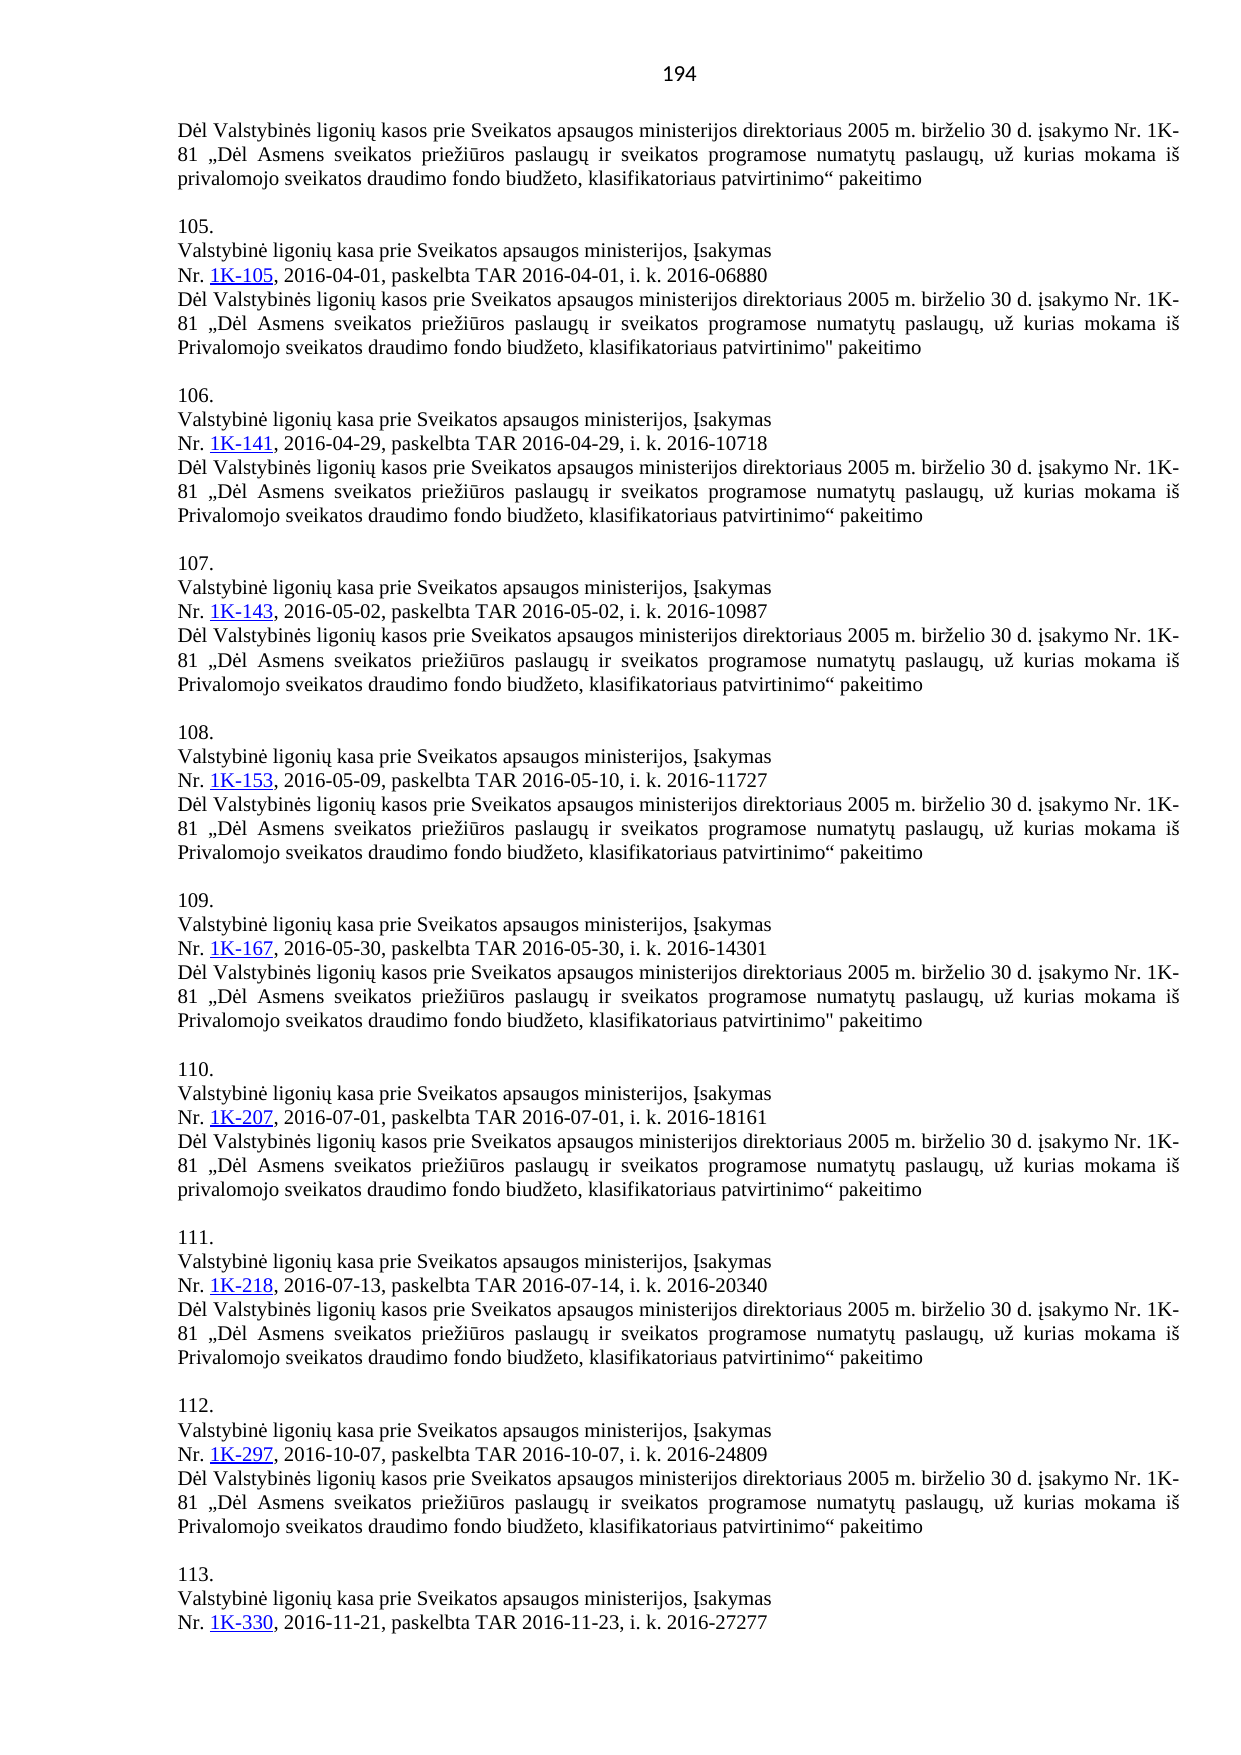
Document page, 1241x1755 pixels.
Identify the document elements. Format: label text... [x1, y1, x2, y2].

text Nr. 1K-141, 2016-04-29, paskelbta TAR 2016-04-29, i. k. 2016-10718 [177, 431, 1181, 455]
text Nr. 1K-105, 2016-04-01, paskelbta TAR 2016-04-01, i. k. 2016-06880 [177, 262, 1181, 287]
text 113. [177, 1562, 1181, 1586]
text Dėl Valstybinės ligonių kasos prie Sveikatos apsaugos ministerijos direktoriaus 2005 m. birželio 30 d. įsakymo Nr. 1K-81 „Dėl Asmens sveikatos priežiūros paslaugų ir sveikatos programose numatytų paslaugų, už kurias mokama iš Privalomojo sveikatos draudimo fondo biudžeto, klasifikatoriaus patvirtinimo" pakeitimo [177, 960, 1181, 1032]
text Dėl Valstybinės ligonių kasos prie Sveikatos apsaugos ministerijos direktoriaus 2005 m. birželio 30 d. įsakymo Nr. 1K-81 „Dėl Asmens sveikatos priežiūros paslaugų ir sveikatos programose numatytų paslaugų, už kurias mokama iš Privalomojo sveikatos draudimo fondo biudžeto, klasifikatoriaus patvirtinimo“ pakeitimo [177, 1466, 1181, 1538]
text Nr. 1K-143, 2016-05-02, paskelbta TAR 2016-05-02, i. k. 2016-10987 [177, 599, 1181, 623]
text Valstybinė ligonių kasa prie Sveikatos apsaugos ministerijos, Įsakymas [177, 1417, 1181, 1442]
text 106. [177, 383, 1181, 407]
text Nr. 1K-167, 2016-05-30, paskelbta TAR 2016-05-30, i. k. 2016-14301 [177, 936, 1181, 960]
text 105. [177, 214, 1181, 238]
text Dėl Valstybinės ligonių kasos prie Sveikatos apsaugos ministerijos direktoriaus 2005 m. birželio 30 d. įsakymo Nr. 1K-81 „Dėl Asmens sveikatos priežiūros paslaugų ir sveikatos programose numatytų paslaugų, už kurias mokama iš Privalomojo sveikatos draudimo fondo biudžeto, klasifikatoriaus patvirtinimo“ pakeitimo [177, 623, 1181, 696]
text 111. [177, 1225, 1181, 1249]
text 108. [177, 720, 1181, 744]
text Nr. 1K-207, 2016-07-01, paskelbta TAR 2016-07-01, i. k. 2016-18161 [177, 1105, 1181, 1129]
text 110. [177, 1057, 1181, 1081]
text Dėl Valstybinės ligonių kasos prie Sveikatos apsaugos ministerijos direktoriaus 2005 m. birželio 30 d. įsakymo Nr. 1K-81 „Dėl Asmens sveikatos priežiūros paslaugų ir sveikatos programose numatytų paslaugų, už kurias mokama iš Privalomojo sveikatos draudimo fondo biudžeto, klasifikatoriaus patvirtinimo“ pakeitimo [177, 455, 1181, 527]
text Valstybinė ligonių kasa prie Sveikatos apsaugos ministerijos, Įsakymas [177, 238, 1181, 262]
text Dėl Valstybinės ligonių kasos prie Sveikatos apsaugos ministerijos direktoriaus 2005 m. birželio 30 d. įsakymo Nr. 1K-81 „Dėl Asmens sveikatos priežiūros paslaugų ir sveikatos programose numatytų paslaugų, už kurias mokama iš privalomojo sveikatos draudimo fondo biudžeto, klasifikatoriaus patvirtinimo“ pakeitimo [177, 1129, 1181, 1201]
text Nr. 1K-297, 2016-10-07, paskelbta TAR 2016-10-07, i. k. 2016-24809 [177, 1442, 1181, 1466]
text Dėl Valstybinės ligonių kasos prie Sveikatos apsaugos ministerijos direktoriaus 2005 m. birželio 30 d. įsakymo Nr. 1K-81 „Dėl Asmens sveikatos priežiūros paslaugų ir sveikatos programose numatytų paslaugų, už kurias mokama iš Privalomojo sveikatos draudimo fondo biudžeto, klasifikatoriaus patvirtinimo“ pakeitimo [177, 1297, 1181, 1369]
text Valstybinė ligonių kasa prie Sveikatos apsaugos ministerijos, Įsakymas [177, 575, 1181, 599]
text Valstybinė ligonių kasa prie Sveikatos apsaugos ministerijos, Įsakymas [177, 744, 1181, 768]
text Dėl Valstybinės ligonių kasos prie Sveikatos apsaugos ministerijos direktoriaus 2005 m. birželio 30 d. įsakymo Nr. 1K-81 „Dėl Asmens sveikatos priežiūros paslaugų ir sveikatos programose numatytų paslaugų, už kurias mokama iš privalomojo sveikatos draudimo fondo biudžeto, klasifikatoriaus patvirtinimo“ pakeitimo [177, 118, 1181, 190]
text Valstybinė ligonių kasa prie Sveikatos apsaugos ministerijos, Įsakymas [177, 1586, 1181, 1610]
text Valstybinė ligonių kasa prie Sveikatos apsaugos ministerijos, Įsakymas [177, 1249, 1181, 1273]
text 112. [177, 1393, 1181, 1417]
text Dėl Valstybinės ligonių kasos prie Sveikatos apsaugos ministerijos direktoriaus 2005 m. birželio 30 d. įsakymo Nr. 1K-81 „Dėl Asmens sveikatos priežiūros paslaugų ir sveikatos programose numatytų paslaugų, už kurias mokama iš Privalomojo sveikatos draudimo fondo biudžeto, klasifikatoriaus patvirtinimo'' pakeitimo [177, 287, 1181, 359]
text Nr. 1K-218, 2016-07-13, paskelbta TAR 2016-07-14, i. k. 2016-20340 [177, 1273, 1181, 1297]
text Nr. 1K-330, 2016-11-21, paskelbta TAR 2016-11-23, i. k. 2016-27277 [177, 1610, 1181, 1634]
text Valstybinė ligonių kasa prie Sveikatos apsaugos ministerijos, Įsakymas [177, 1081, 1181, 1105]
text Valstybinė ligonių kasa prie Sveikatos apsaugos ministerijos, Įsakymas [177, 407, 1181, 431]
text Nr. 1K-153, 2016-05-09, paskelbta TAR 2016-05-10, i. k. 2016-11727 [177, 768, 1181, 792]
text Valstybinė ligonių kasa prie Sveikatos apsaugos ministerijos, Įsakymas [177, 912, 1181, 936]
text 107. [177, 551, 1181, 575]
text Dėl Valstybinės ligonių kasos prie Sveikatos apsaugos ministerijos direktoriaus 2005 m. birželio 30 d. įsakymo Nr. 1K-81 „Dėl Asmens sveikatos priežiūros paslaugų ir sveikatos programose numatytų paslaugų, už kurias mokama iš Privalomojo sveikatos draudimo fondo biudžeto, klasifikatoriaus patvirtinimo“ pakeitimo [177, 792, 1181, 864]
text 109. [177, 888, 1181, 912]
